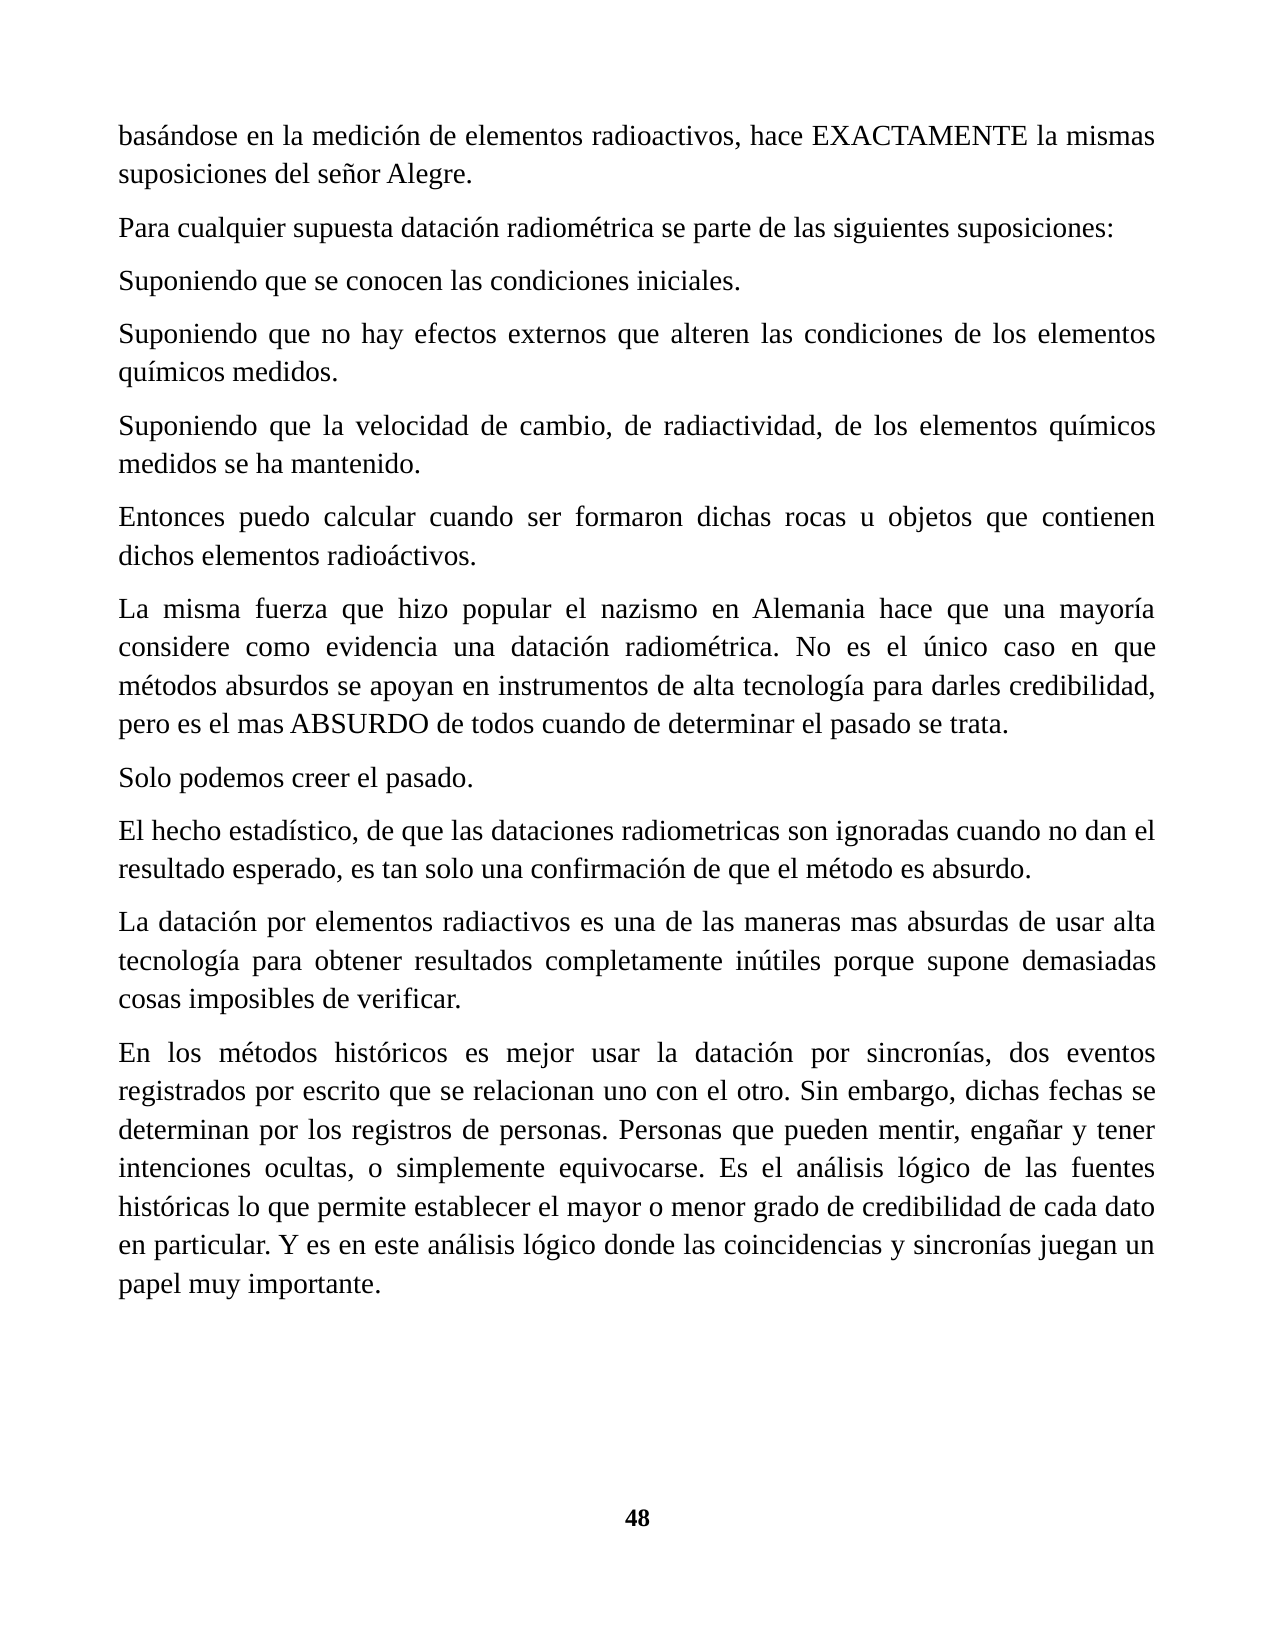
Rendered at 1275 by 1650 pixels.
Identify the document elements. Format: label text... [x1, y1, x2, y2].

text Entonces puedo calcular cuando ser formaron dichas rocas u objetos que contienen dichos elementos radioáctivos. [118, 499, 1157, 571]
text Suponiendo que no hay efectos externos que alteren las condiciones de los elementos químicos medidos. [118, 316, 1157, 388]
text Suponiendo que se conocen las condiciones iniciales. [118, 263, 1157, 296]
text El hecho estadístico, de que las dataciones radiometricas son ignoradas cuando no dan el resultado esperado, es tan solo una confirmación de que el método es absurdo. [118, 813, 1157, 885]
text basándose en la medición de elementos radioactivos, hace EXACTAMENTE la mismas suposiciones del señor Alegre. [118, 118, 1157, 190]
text En los métodos históricos es mejor usar la datación por sincronías, dos eventos registrados por escrito que se relacionan uno con el otro. Sin embargo, dichas fechas se determinan por los registros de personas. Personas que pueden mentir, engañar y tener intenciones ocultas, o simplemente equivocarse. Es el análisis lógico de las fuentes históricas lo que permite establecer el mayor o menor grado de credibilidad de cada dato en particular. Y es en este análisis lógico donde las coincidencias y sincronías juegan un papel muy importante. [118, 1035, 1157, 1299]
text Solo podemos creer el pasado. [118, 760, 1157, 793]
text La misma fuerza que hizo popular el nazismo en Alemania hace que una mayoría considere como evidencia una datación radiométrica. No es el único caso en que métodos absurdos se apoyan en instrumentos de alta tecnología para darles credibilidad, pero es el mas ABSURDO de todos cuando de determinar el pasado se trata. [118, 591, 1157, 740]
text La datación por elementos radiactivos es una de las maneras mas absurdas de usar alta tecnología para obtener resultados completamente inútiles porque supone demasiadas cosas imposibles de verificar. [118, 904, 1157, 1015]
text Para cualquier supuesta datación radiométrica se parte de las siguientes suposiciones: [118, 210, 1157, 243]
text Suponiendo que la velocidad de cambio, de radiactividad, de los elementos químicos medidos se ha mantenido. [118, 408, 1157, 480]
